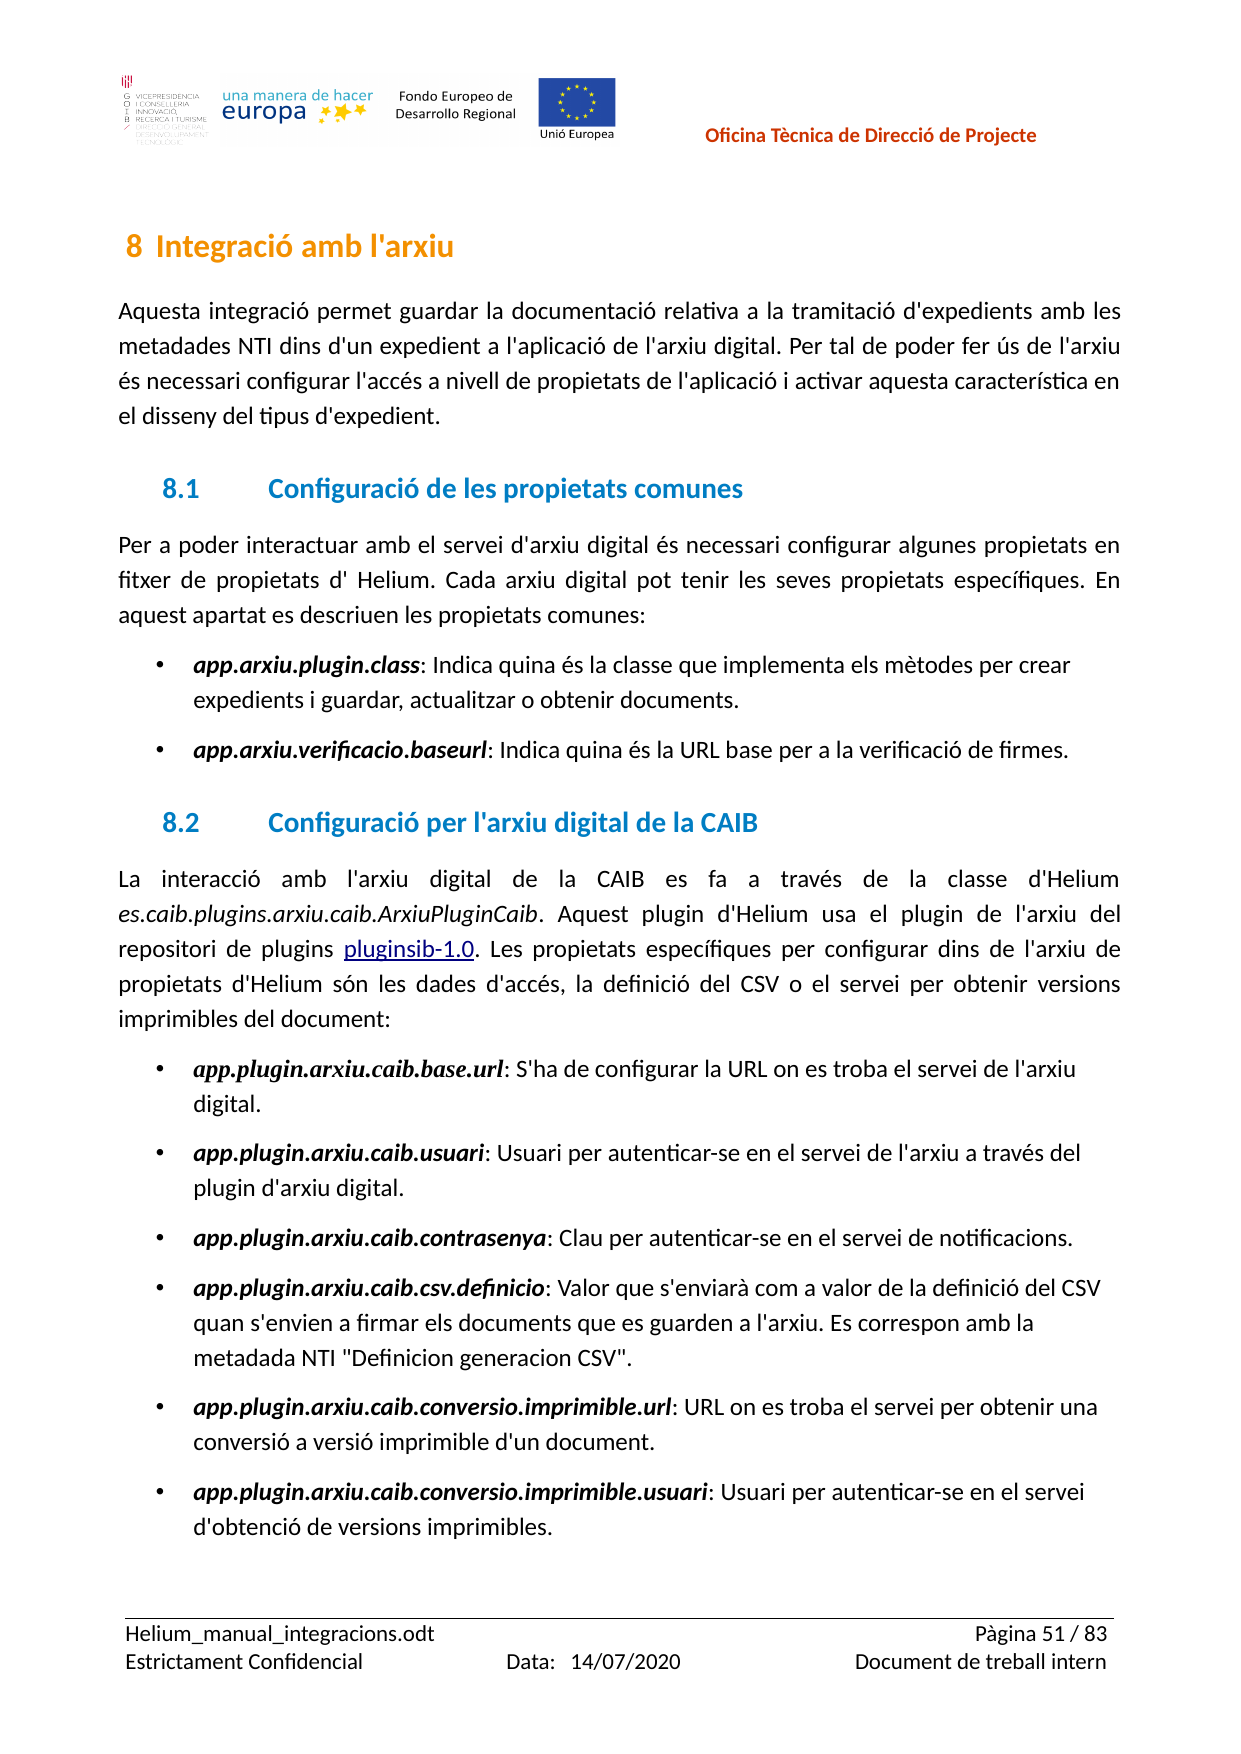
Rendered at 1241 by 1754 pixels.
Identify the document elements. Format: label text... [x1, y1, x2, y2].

text Per a poder interactuar amb el servei d'arxiu digital és necessari configurar algunes propietats en fitxer de propietats d' Helium. Cada arxiu digital pot tenir les seves propietats específiques. En aquest apartat es descriuen les propietats comunes: [118, 530, 1122, 630]
list app.plugin.arxiu.caib.csv.definicio: Valor que s'enviarà com a valor de la definició del CSV quan s'envien a firmar els documents que es guarden a l'arxiu. Es correspon amb la metadada NTI "Definicion generacion CSV". [156, 1272, 1122, 1372]
text La interacció amb l'arxiu digital de la CAIB es fa a través de la classe d'Helium es.caib.plugins.arxiu.caib.ArxiuPluginCaib. Aquest plugin d'Helium usa el plugin de l'arxiu del repositori de plugins pluginsib-1.0. Les propietats específiques per configurar dins de l'arxiu de propietats d'Helium són les dades d'accés, la definició del CSV o el servei per obtenir versions imprimibles del document: [118, 863, 1122, 1034]
picture [219, 73, 621, 147]
list app.arxiu.verificacio.baseurl: Indica quina és la URL base per a la verificació de firmes. [156, 734, 1122, 764]
list app.plugin.arxiu.caib.base.url: S'ha de configurar la URL on es troba el servei de l'arxiu digital. [156, 1053, 1122, 1118]
subtitle Integració amb l'arxiu [118, 225, 1122, 266]
subtitle Configuració per l'arxiu digital de la CAIB [156, 804, 1122, 840]
list app.plugin.arxiu.caib.contrasenya: Clau per autenticar-se en el servei de notificacions. [156, 1222, 1122, 1253]
subtitle Configuració de les propietats comunes [156, 470, 1122, 506]
picture [118, 73, 213, 147]
text Aquesta integració permet guardar la documentació relativa a la tramitació d'expedients amb les metadades NTI dins d'un expedient a l'aplicació de l'arxiu digital. Per tal de poder fer ús de l'arxiu és necessari configurar l'accés a nivell de propietats de l'aplicació i activar aquesta característica en el disseny del tipus d'expedient. [118, 295, 1122, 431]
list app.plugin.arxiu.caib.usuari: Usuari per autenticar-se en el servei de l'arxiu a través del plugin d'arxiu digital. [156, 1137, 1122, 1203]
list app.plugin.arxiu.caib.conversio.imprimible.usuari: Usuari per autenticar-se en el servei d'obtenció de versions imprimibles. [156, 1476, 1122, 1541]
list app.plugin.arxiu.caib.conversio.imprimible.url: URL on es troba el servei per obtenir una conversió a versió imprimible d'un document. [156, 1391, 1122, 1457]
list app.arxiu.plugin.class: Indica quina és la classe que implementa els mètodes per crear expedients i guardar, actualitzar o obtenir documents. [156, 649, 1122, 715]
